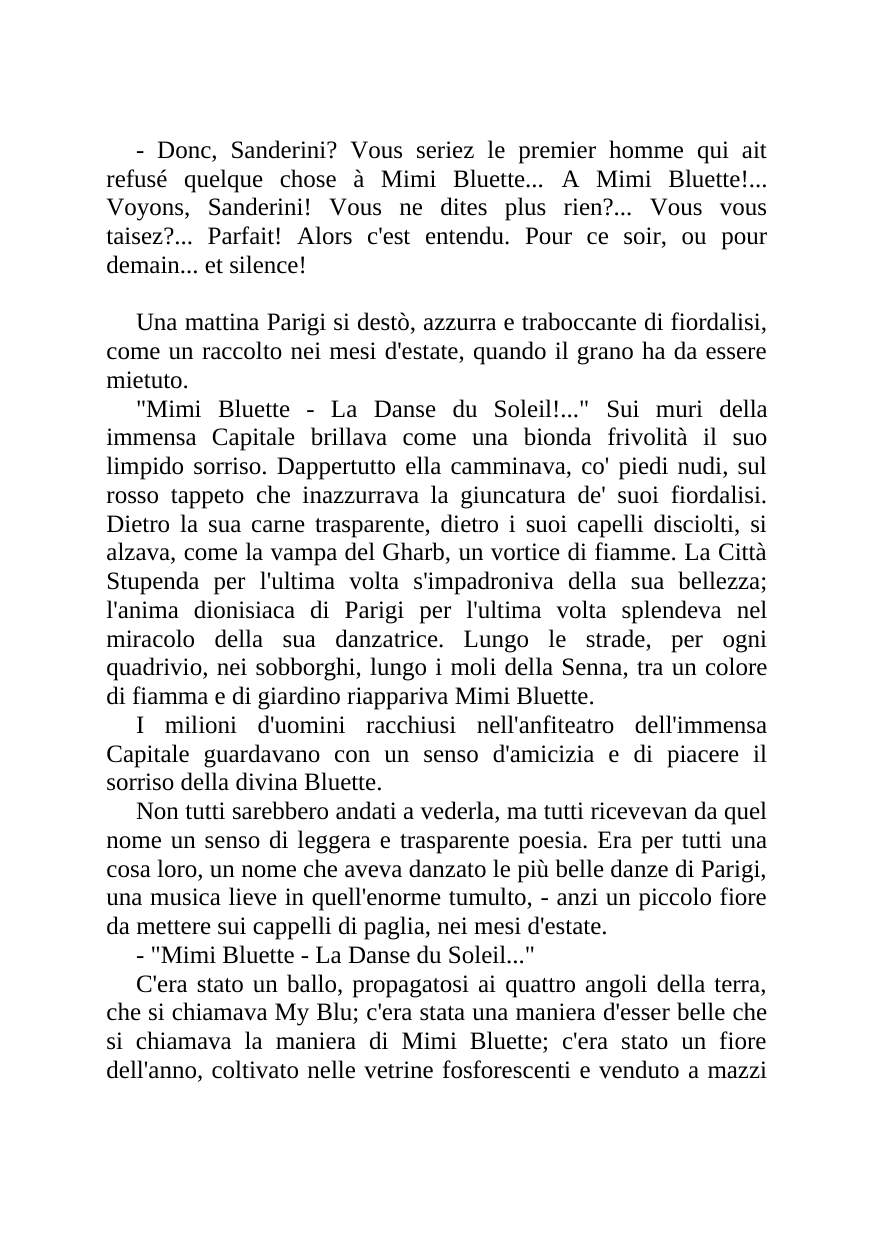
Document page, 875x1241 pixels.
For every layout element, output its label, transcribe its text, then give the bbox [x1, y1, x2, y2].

text - Donc, Sanderini? Vous seriez le premier homme qui ait refusé quelque chose à Mimi Bluette... A Mimi Bluette!... Voyons, Sanderini! Vous ne dites plus rien?... Vous vous taisez?... Parfait! Alors c'est entendu. Pour ce soir, ou pour demain... et silence! [106, 135, 768, 279]
text "Mimi Bluette - La Danse du Soleil!..." Sui muri della immensa Capitale brillava come una bionda frivolità il suo limpido sorriso. Dappertutto ella camminava, co' piedi nudi, sul rosso tappeto che inazzurrava la giuncatura de' suoi fiordalisi. Dietro la sua carne trasparente, dietro i suoi capelli disciolti, si alzava, come la vampa del Gharb, un vortice di fiamme. La Città Stupenda per l'ultima volta s'impadroniva della sua bellezza; l'anima dionisiaca di Parigi per l'ultima volta splendeva nel miracolo della sua danzatrice. Lungo le strade, per ogni quadrivio, nei sobborghi, lungo i moli della Senna, tra un colore di fiamma e di giardino riappariva Mimi Bluette. [106, 394, 768, 710]
text Una mattina Parigi si destò, azzurra e traboccante di fiordalisi, come un raccolto nei mesi d'estate, quando il grano ha da essere mietuto. [106, 307, 768, 394]
text I milioni d'uomini racchiusi nell'anfiteatro dell'immensa Capitale guardavano con un senso d'amicizia e di piacere il sorriso della divina Bluette. [106, 710, 768, 796]
text - "Mimi Bluette - La Danse du Soleil..." [106, 940, 768, 969]
text C'era stato un ballo, propagatosi ai quattro angoli della terra, che si chiamava My Blu; c'era stata una maniera d'esser belle che si chiamava la maniera di Mimi Bluette; c'era stato un fiore dell'anno, coltivato nelle vetrine fosforescenti e venduto a mazzi [106, 969, 768, 1084]
text Non tutti sarebbero andati a vederla, ma tutti ricevevan da quel nome un senso di leggera e trasparente poesia. Era per tutti una cosa loro, un nome che aveva danzato le più belle danze di Parigi, una musica lieve in quell'enorme tumulto, - anzi un piccolo fiore da mettere sui cappelli di paglia, nei mesi d'estate. [106, 796, 768, 940]
